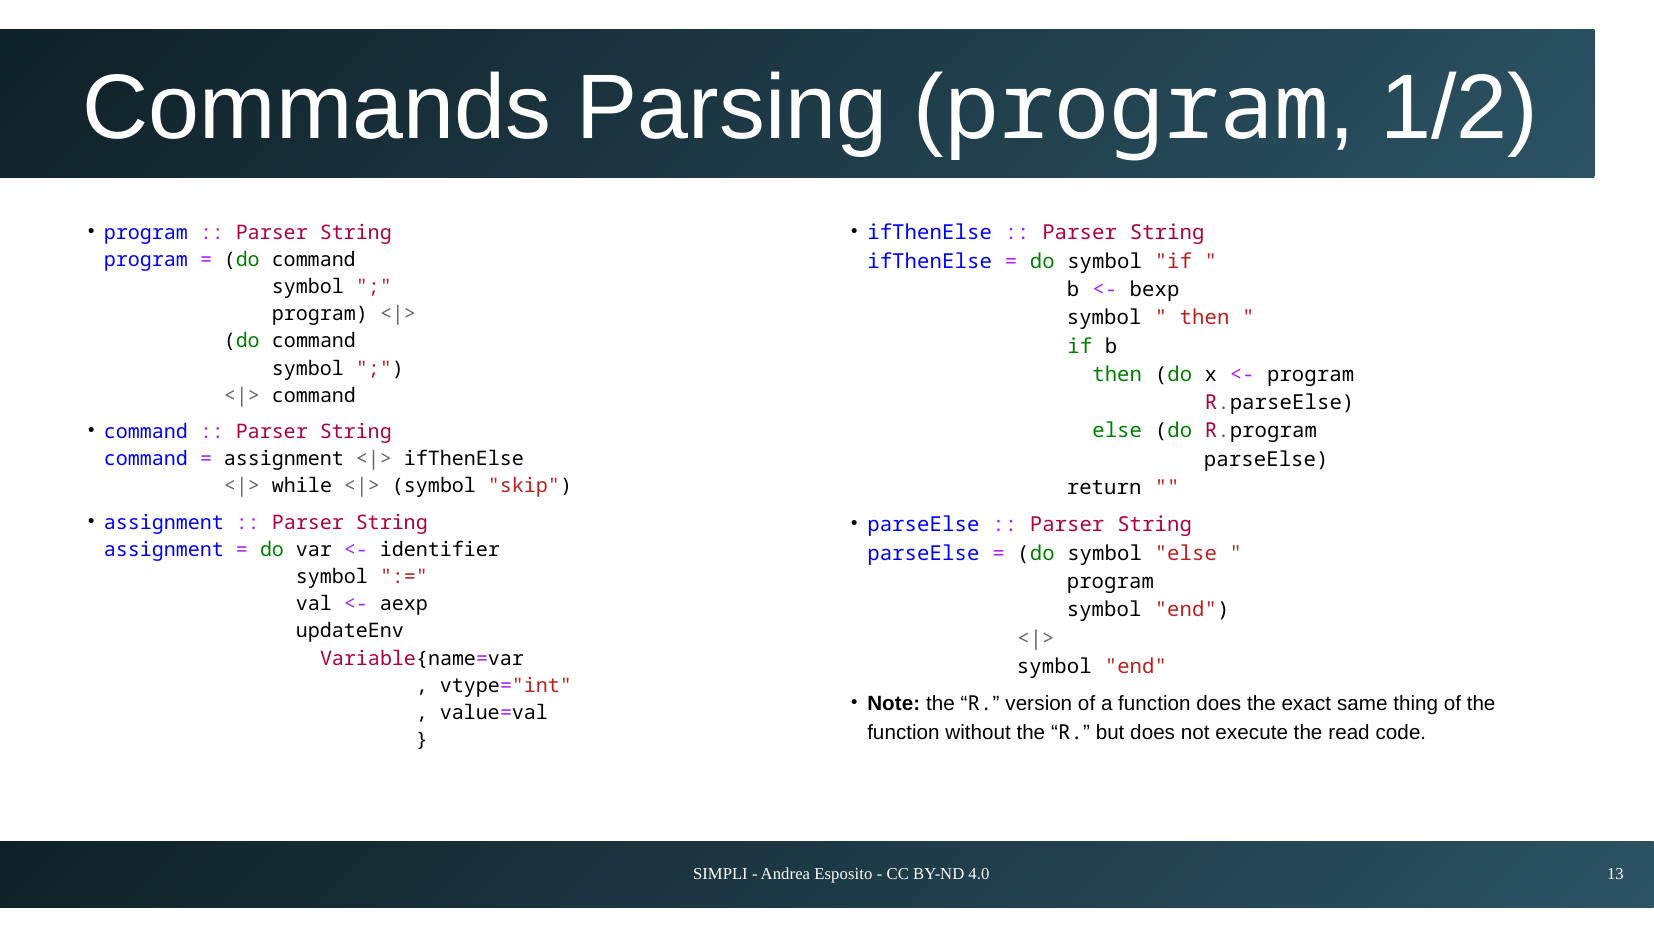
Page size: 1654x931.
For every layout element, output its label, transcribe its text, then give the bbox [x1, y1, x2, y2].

title Commands Parsing (program, 1/2) [82, 29, 1595, 178]
list ifThenElse :: Parser String ifThenElse = do symbol "if " b <- bexp symbol " then " if b then (do x <- program R.parseElse) else (do R.program parseElse) return "" parseElse :: Parser String parseElse = (do symbol "else " program symbol "end") <|> symbol "end" Note: the “R.” version of a function does the exact same thing of the function without the “R.” but does not execute the read code. [845, 217, 1572, 758]
list program :: Parser String program = (do command symbol ";" program) <|> (do command symbol ";") <|> command command :: Parser String command = assignment <|> ifThenElse <|> while <|> (symbol "skip") assignment :: Parser String assignment = do var <- identifier symbol ":=" val <- aexp updateEnv Variable{name=var , vtype="int" , value=val } [82, 217, 809, 758]
